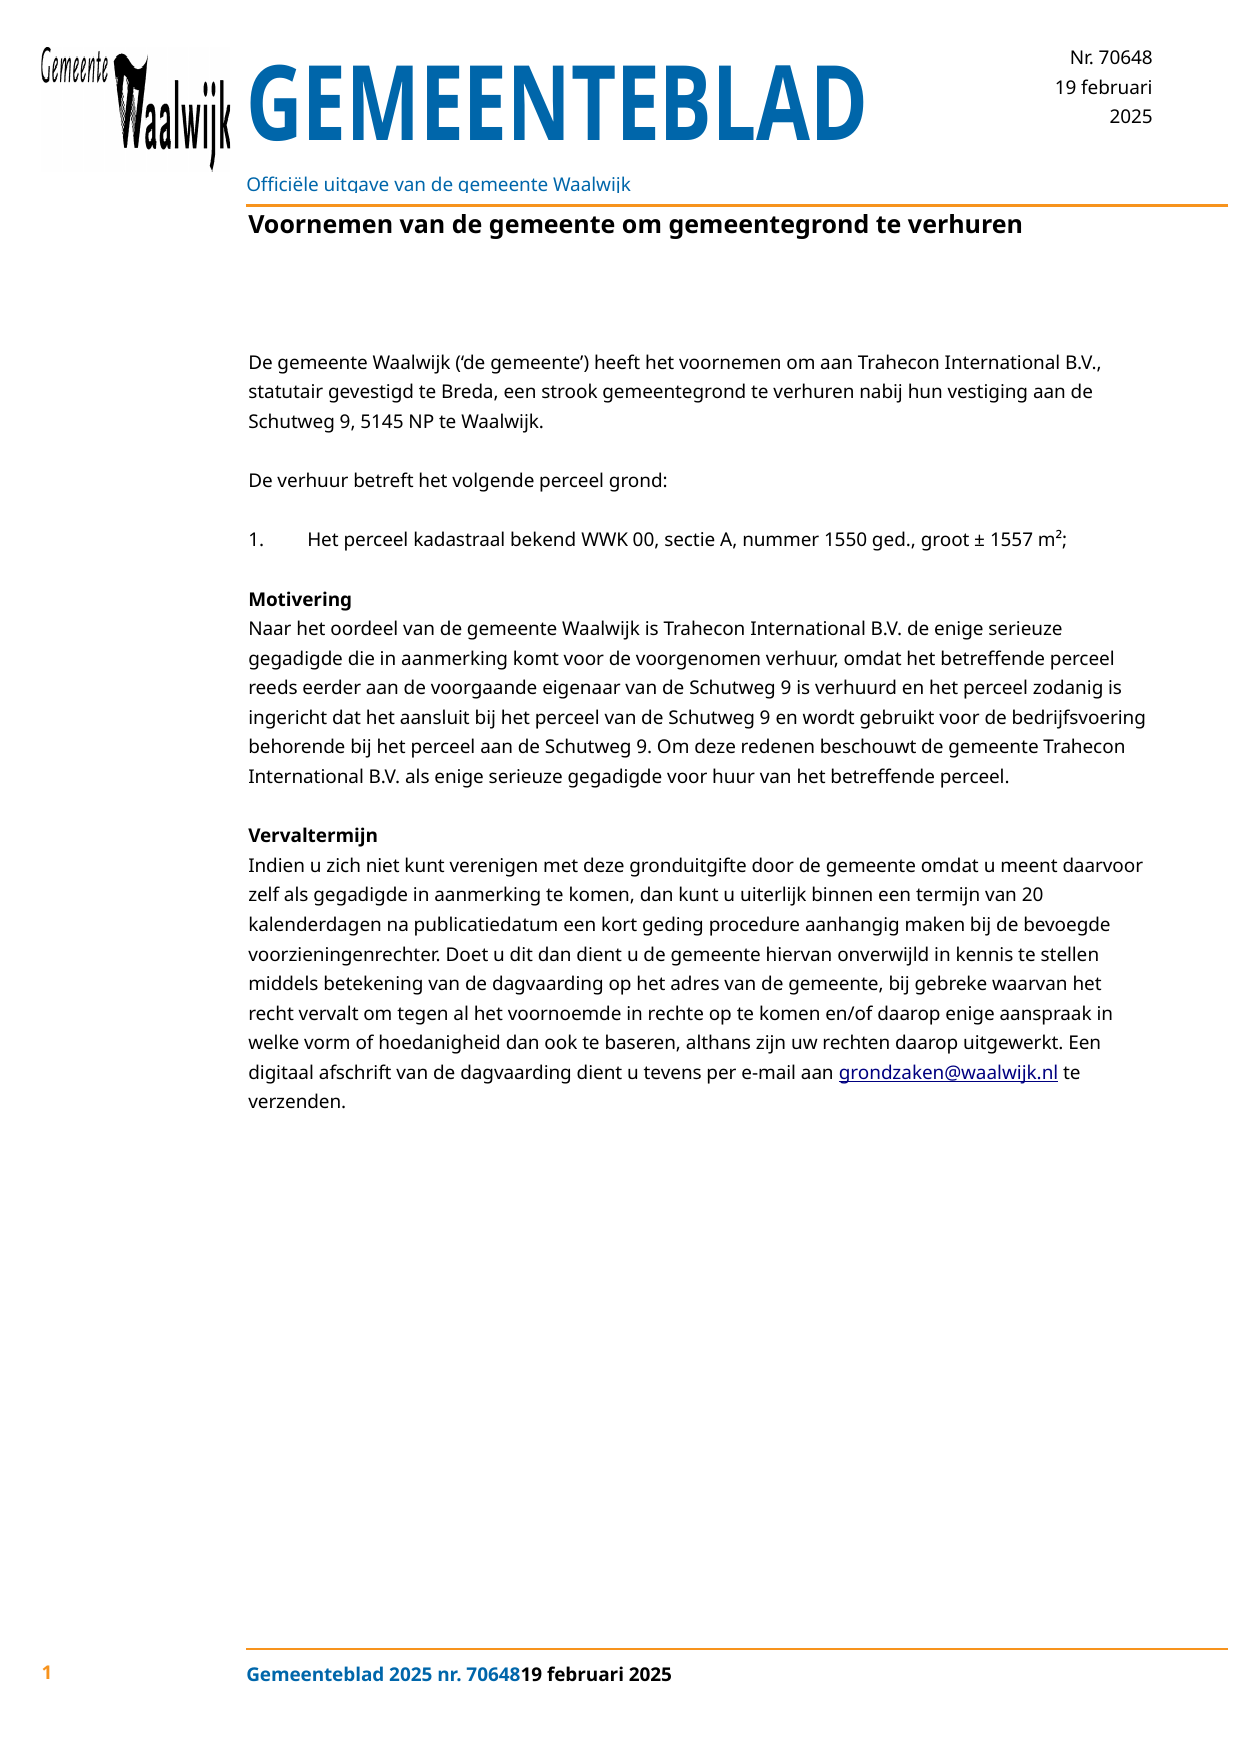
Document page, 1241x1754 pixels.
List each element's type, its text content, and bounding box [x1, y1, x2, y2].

text Vervaltermijn [248, 822, 1152, 848]
text De gemeente Waalwijk (‘de gemeente’) heeft het voornemen om aan Trahecon International B.V., statutair gevestigd te Breda, een strook gemeentegrond te verhuren nabij hun vestiging aan de Schutweg 9, 5145 NP te Waalwijk. [248, 349, 1152, 434]
list Het perceel kadastraal bekend WWK 00, sectie A, nummer 1550 ged., groot ± 1557 m²; [248, 527, 1152, 552]
text De verhuur betreft het volgende perceel grond: [248, 467, 1152, 493]
text Indien u zich niet kunt verenigen met deze gronduitgifte door de gemeente omdat u meent daarvoor zelf als gegadigde in aanmerking te komen, dan kunt u uiterlijk binnen een termijn van 20 kalenderdagen na publicatiedatum een kort geding procedure aanhangig maken bij de bevoegde voorzieningenrechter. Doet u dit dan dient u de gemeente hiervan onverwijld in kennis te stellen middels betekening van de dagvaarding op het adres van de gemeente, bij gebreke waarvan het recht vervalt om tegen al het voornoemde in rechte op te komen en/of daarop enige aanspraak in welke vorm of hoedanigheid dan ook te baseren, althans zijn uw rechten daarop uitgewerkt. Een digitaal afschrift van de dagvaarding dient u tevens per e-mail aan grondzaken@waalwijk.nl te verzenden. [248, 852, 1152, 1114]
text Naar het oordeel van de gemeente Waalwijk is Trahecon International B.V. de enige serieuze gegadigde die in aanmerking komt voor de voorgenomen verhuur, omdat het betreffende perceel reeds eerder aan de voorgaande eigenaar van de Schutweg 9 is verhuurd en het perceel zodanig is ingericht dat het aansluit bij het perceel van de Schutweg 9 en wordt gebruikt voor de bedrijfsvoering behorende bij het perceel aan de Schutweg 9. Om deze redenen beschouwt de gemeente Trahecon International B.V. als enige serieuze gegadigde voor huur van het betreffende perceel. [248, 615, 1152, 789]
picture [41, 47, 231, 172]
text Motivering [248, 586, 1152, 612]
text Voornemen van de gemeente om gemeentegrond te verhuren [248, 207, 1152, 241]
